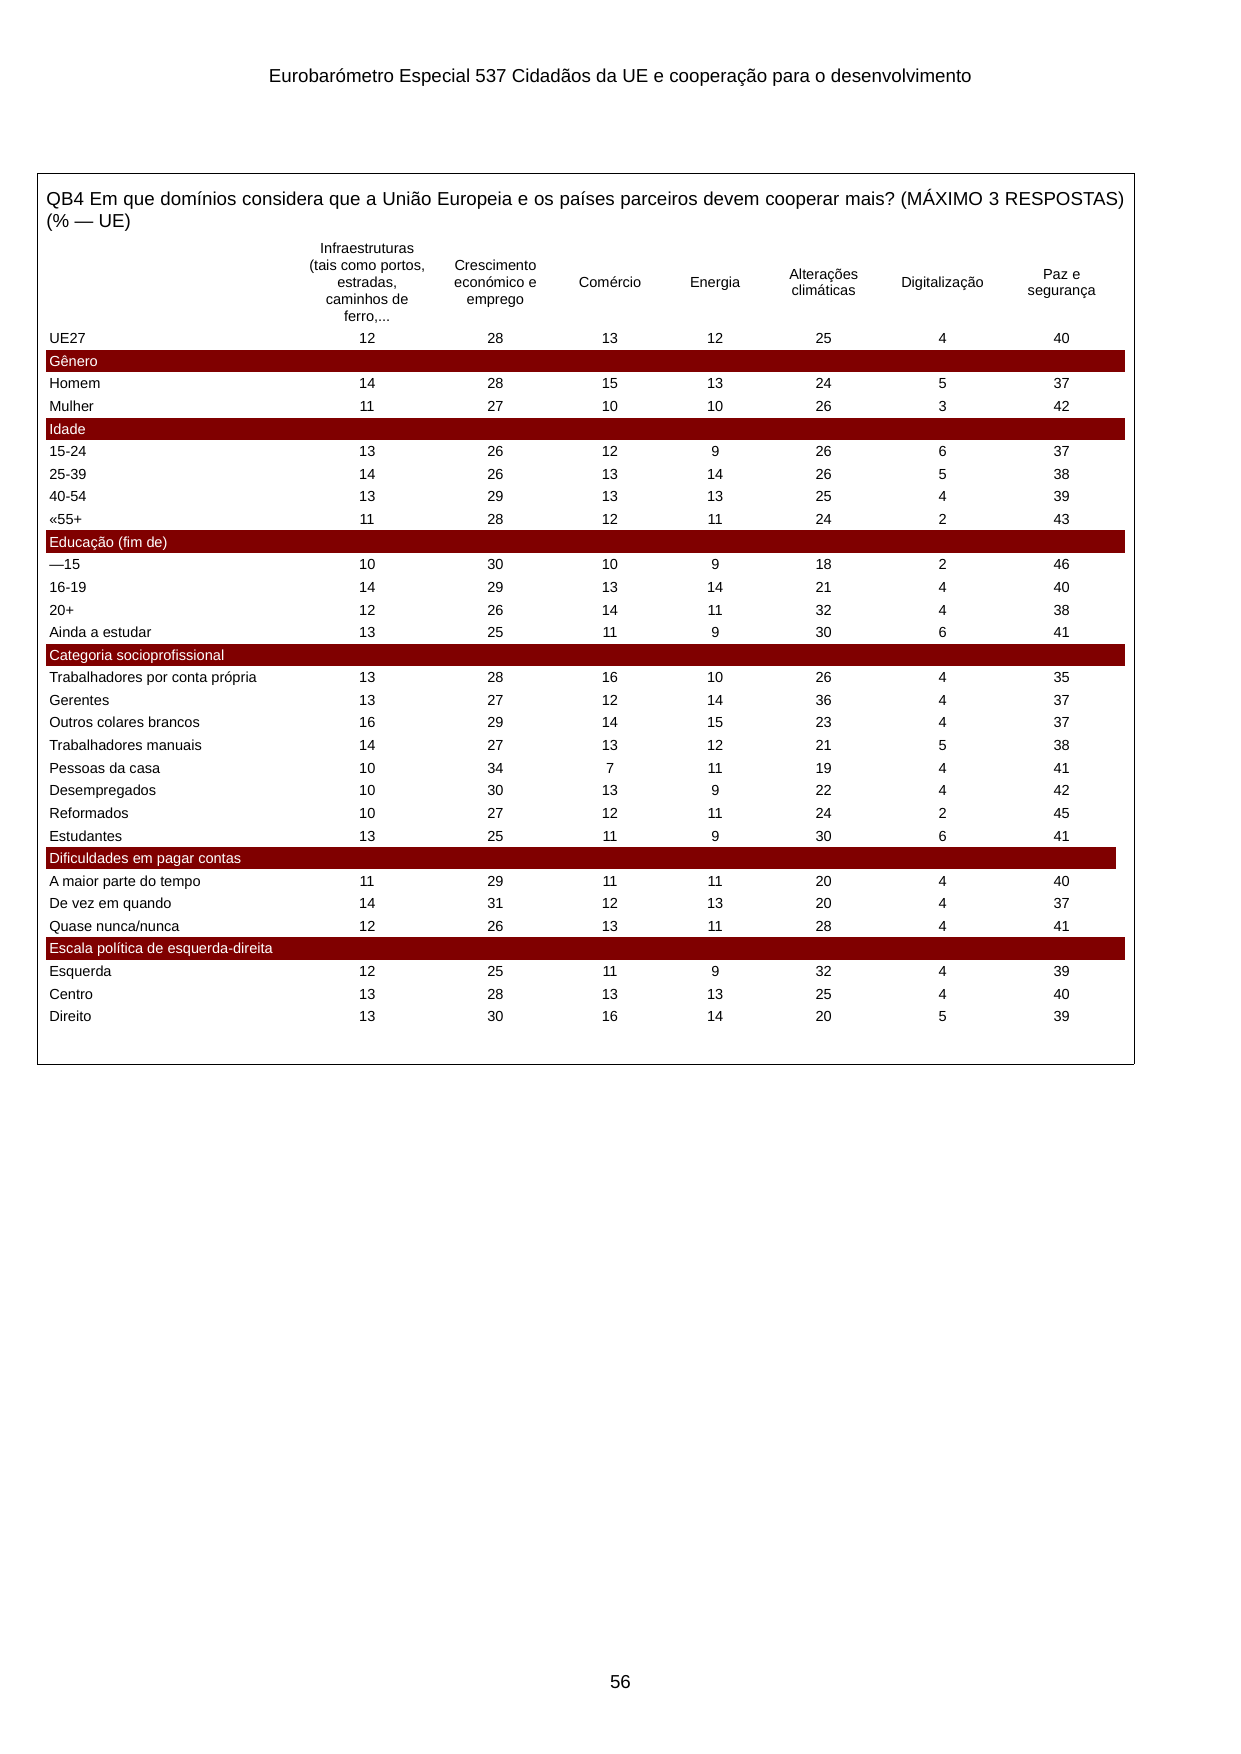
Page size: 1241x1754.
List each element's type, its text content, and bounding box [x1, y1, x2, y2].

table_cell [1116, 870, 1125, 892]
table_cell 12 [302, 915, 432, 937]
table_cell [1116, 463, 1125, 485]
table_cell 25 [769, 327, 878, 349]
table_cell 13 [661, 983, 769, 1005]
table_cell 14 [661, 1005, 769, 1028]
table_cell 45 [1006, 802, 1116, 824]
table_cell 6 [878, 824, 1006, 847]
table_cell 38 [1006, 734, 1116, 756]
table_cell 39 [1006, 960, 1116, 982]
table_cell 4 [878, 756, 1006, 779]
table_cell UE27 [46, 327, 302, 349]
table_cell 4 [878, 870, 1006, 892]
table_cell 43 [1006, 508, 1116, 530]
table_cell Estudantes [46, 824, 302, 847]
table_cell 13 [559, 485, 661, 508]
table_cell 37 [1006, 711, 1116, 734]
table_cell [1116, 960, 1125, 982]
table_cell Centro [46, 983, 302, 1005]
table_cell 13 [661, 485, 769, 508]
table_cell 28 [432, 372, 558, 395]
table_cell 28 [432, 983, 558, 1005]
table_cell 4 [878, 779, 1006, 802]
table_cell 34 [432, 756, 558, 779]
table_cell 23 [769, 711, 878, 734]
table_cell 10 [661, 666, 769, 689]
table_cell 25 [769, 983, 878, 1005]
table_cell 4 [878, 576, 1006, 598]
table_cell 26 [432, 463, 558, 485]
table_cell [1116, 440, 1125, 463]
table_cell 2 [878, 508, 1006, 530]
table_cell 12 [559, 802, 661, 824]
table_cell 24 [769, 372, 878, 395]
table_cell 11 [661, 802, 769, 824]
table_cell 11 [661, 598, 769, 621]
table_cell 14 [302, 576, 432, 598]
table_cell 13 [559, 915, 661, 937]
table_cell 20 [769, 870, 878, 892]
table_cell «55+ [46, 508, 302, 530]
table_cell 25 [432, 960, 558, 982]
table_cell 28 [432, 508, 558, 530]
table_cell 41 [1006, 621, 1116, 643]
table_cell 26 [769, 463, 878, 485]
table_cell [1116, 666, 1125, 689]
table_cell [1116, 847, 1125, 869]
table_cell 9 [661, 621, 769, 643]
table_cell 26 [432, 440, 558, 463]
table_cell 13 [302, 485, 432, 508]
table_cell De vez em quando [46, 892, 302, 915]
table_cell 4 [878, 598, 1006, 621]
table_cell 41 [1006, 824, 1116, 847]
table_cell 35 [1006, 666, 1116, 689]
table_cell 11 [661, 870, 769, 892]
table_cell 30 [769, 824, 878, 847]
table_cell 12 [559, 689, 661, 711]
table_cell 13 [661, 892, 769, 915]
table_cell 29 [432, 711, 558, 734]
table_cell 13 [302, 983, 432, 1005]
table_cell [1116, 756, 1125, 779]
table_cell 14 [302, 372, 432, 395]
table_cell 5 [878, 734, 1006, 756]
table_cell 13 [302, 440, 432, 463]
table_cell 13 [559, 463, 661, 485]
table_cell 25 [769, 485, 878, 508]
table_header Energia [661, 237, 769, 327]
table_header Crescimento económico e emprego [432, 237, 558, 327]
table_cell 13 [661, 372, 769, 395]
table_header [46, 237, 302, 327]
table_header Infraestruturas (tais como portos, estradas, caminhos de ferro,... [302, 237, 432, 327]
table_cell 28 [432, 666, 558, 689]
table_cell 10 [302, 779, 432, 802]
table_cell 40 [1006, 576, 1116, 598]
table_cell 2 [878, 553, 1006, 576]
table_cell 16 [559, 1005, 661, 1028]
table_cell 11 [559, 621, 661, 643]
table_cell 46 [1006, 553, 1116, 576]
table_cell Pessoas da casa [46, 756, 302, 779]
table_cell 4 [878, 666, 1006, 689]
table_cell 11 [661, 756, 769, 779]
table_cell 30 [432, 1005, 558, 1028]
table_cell 37 [1006, 892, 1116, 915]
table_cell 27 [432, 395, 558, 417]
table_cell 15-24 [46, 440, 302, 463]
table_cell 21 [769, 734, 878, 756]
table_cell 12 [559, 440, 661, 463]
table_cell 29 [432, 870, 558, 892]
table_cell Escala política de esquerda-direita [46, 937, 1125, 960]
table_cell 20 [769, 1005, 878, 1028]
table_cell 26 [769, 440, 878, 463]
table_cell 30 [432, 779, 558, 802]
table_cell [1116, 1005, 1125, 1028]
table_cell 14 [661, 689, 769, 711]
table_cell 9 [661, 779, 769, 802]
table_cell Direito [46, 1005, 302, 1028]
table_cell 25 [432, 824, 558, 847]
table_cell 40 [1006, 983, 1116, 1005]
table_cell Outros colares brancos [46, 711, 302, 734]
table_cell Gênero [46, 350, 1125, 372]
table_cell 28 [769, 915, 878, 937]
table_cell Ainda a estudar [46, 621, 302, 643]
table_cell 12 [302, 327, 432, 349]
table_cell 37 [1006, 440, 1116, 463]
table_cell 25 [432, 621, 558, 643]
table_cell 13 [559, 576, 661, 598]
table_cell 40 [1006, 327, 1116, 349]
table_cell 4 [878, 892, 1006, 915]
table_cell 37 [1006, 689, 1116, 711]
table_cell 13 [559, 734, 661, 756]
table_cell 6 [878, 440, 1006, 463]
table_cell 42 [1006, 779, 1116, 802]
table_cell 4 [878, 983, 1006, 1005]
table_cell 26 [769, 395, 878, 417]
table_cell 21 [769, 576, 878, 598]
table_cell 41 [1006, 756, 1116, 779]
table_cell 22 [769, 779, 878, 802]
table_cell [1116, 892, 1125, 915]
table_cell 4 [878, 711, 1006, 734]
table_cell [1116, 553, 1125, 576]
table_cell [1116, 372, 1125, 395]
table_cell 4 [878, 915, 1006, 937]
table_cell 10 [302, 756, 432, 779]
table_cell Homem [46, 372, 302, 395]
table_cell 36 [769, 689, 878, 711]
table_cell [1116, 734, 1125, 756]
table_header Alterações climáticas [769, 237, 878, 327]
table_cell 29 [432, 576, 558, 598]
table_cell 13 [302, 1005, 432, 1028]
table_cell [1116, 689, 1125, 711]
table_header Digitalização [878, 237, 1006, 327]
table_cell 16-19 [46, 576, 302, 598]
table_cell —15 [46, 553, 302, 576]
table_cell 12 [302, 960, 432, 982]
table_cell [1116, 824, 1125, 847]
table_cell Educação (fim de) [46, 530, 1125, 553]
table_cell Trabalhadores manuais [46, 734, 302, 756]
table_cell 12 [559, 892, 661, 915]
table_cell 19 [769, 756, 878, 779]
table_cell 27 [432, 734, 558, 756]
table_cell 28 [432, 327, 558, 349]
table_cell 11 [302, 870, 432, 892]
text QB4 Em que domínios considera que a União Europeia e os países parceiros devem cooperar mais? (MÁXIMO 3 RESPOSTAS) (% — UE) [46, 188, 1125, 231]
table_cell 31 [432, 892, 558, 915]
table_cell Trabalhadores por conta própria [46, 666, 302, 689]
table_cell [1116, 598, 1125, 621]
table_cell 12 [559, 508, 661, 530]
table_cell Desempregados [46, 779, 302, 802]
table_cell 24 [769, 802, 878, 824]
table_cell 32 [769, 598, 878, 621]
table_cell 4 [878, 960, 1006, 982]
table_cell 14 [302, 892, 432, 915]
table_cell 26 [432, 598, 558, 621]
table_cell 12 [661, 734, 769, 756]
table_cell [1116, 711, 1125, 734]
table_cell Gerentes [46, 689, 302, 711]
table_cell 27 [432, 802, 558, 824]
table_cell 5 [878, 1005, 1006, 1028]
table_cell 11 [302, 395, 432, 417]
table_cell [1116, 983, 1125, 1005]
table_cell 38 [1006, 598, 1116, 621]
table_cell 20+ [46, 598, 302, 621]
table_cell 30 [769, 621, 878, 643]
table_cell 27 [432, 689, 558, 711]
table_cell [1116, 508, 1125, 530]
table_cell 14 [302, 734, 432, 756]
table_cell 12 [302, 598, 432, 621]
table_cell 9 [661, 440, 769, 463]
table_cell 12 [661, 327, 769, 349]
table_cell [1116, 779, 1125, 802]
table_cell Reformados [46, 802, 302, 824]
table_cell 13 [559, 327, 661, 349]
table_header Paz e segurança [1006, 237, 1116, 327]
table_cell Mulher [46, 395, 302, 417]
table_cell 10 [559, 553, 661, 576]
table_cell [1116, 485, 1125, 508]
table_cell Dificuldades em pagar contas [46, 847, 1116, 869]
table_cell 20 [769, 892, 878, 915]
table_cell 39 [1006, 1005, 1116, 1028]
table_cell 13 [559, 779, 661, 802]
table_cell 13 [302, 621, 432, 643]
table_cell 10 [302, 553, 432, 576]
table_cell 13 [302, 666, 432, 689]
table_cell 9 [661, 553, 769, 576]
table_header Comércio [559, 237, 661, 327]
table_cell 11 [559, 960, 661, 982]
table_cell 30 [432, 553, 558, 576]
table_cell [1116, 327, 1125, 349]
table_cell 38 [1006, 463, 1116, 485]
table_cell 10 [559, 395, 661, 417]
table_cell 37 [1006, 372, 1116, 395]
table_cell 40 [1006, 870, 1116, 892]
table_cell 39 [1006, 485, 1116, 508]
table_cell 16 [302, 711, 432, 734]
table_cell 26 [769, 666, 878, 689]
table_cell 26 [432, 915, 558, 937]
table_cell 11 [559, 824, 661, 847]
table_cell 3 [878, 395, 1006, 417]
table_cell 2 [878, 802, 1006, 824]
table_cell 14 [559, 711, 661, 734]
table_cell 10 [302, 802, 432, 824]
table_cell 18 [769, 553, 878, 576]
table_cell 13 [559, 983, 661, 1005]
table_cell 4 [878, 485, 1006, 508]
table_cell 32 [769, 960, 878, 982]
table_cell 40-54 [46, 485, 302, 508]
table_cell 14 [302, 463, 432, 485]
table_cell 16 [559, 666, 661, 689]
table_cell 5 [878, 372, 1006, 395]
table_cell [1116, 395, 1125, 417]
table_cell 13 [302, 689, 432, 711]
table_cell 24 [769, 508, 878, 530]
table_cell [1116, 576, 1125, 598]
table_cell A maior parte do tempo [46, 870, 302, 892]
table_cell Idade [46, 418, 1125, 440]
table_cell 41 [1006, 915, 1116, 937]
table_cell 6 [878, 621, 1006, 643]
table_header [1116, 237, 1125, 327]
table_cell Esquerda [46, 960, 302, 982]
table_cell 11 [661, 508, 769, 530]
table_cell 15 [559, 372, 661, 395]
table_cell 11 [661, 915, 769, 937]
table_cell 14 [661, 463, 769, 485]
table_cell Quase nunca/nunca [46, 915, 302, 937]
table_cell [1116, 621, 1125, 643]
table_cell Categoria socioprofissional [46, 644, 1125, 666]
table_cell 25-39 [46, 463, 302, 485]
table_cell 29 [432, 485, 558, 508]
table_cell 42 [1006, 395, 1116, 417]
table_cell [1116, 802, 1125, 824]
table_cell 9 [661, 824, 769, 847]
table_cell 13 [302, 824, 432, 847]
table_cell 11 [559, 870, 661, 892]
table_cell 11 [302, 508, 432, 530]
table_cell 5 [878, 463, 1006, 485]
table_cell 9 [661, 960, 769, 982]
table_cell 15 [661, 711, 769, 734]
table_cell 4 [878, 689, 1006, 711]
table_cell 7 [559, 756, 661, 779]
table_cell [1116, 915, 1125, 937]
table_cell 4 [878, 327, 1006, 349]
table_cell 14 [661, 576, 769, 598]
table_cell 14 [559, 598, 661, 621]
table_cell 10 [661, 395, 769, 417]
